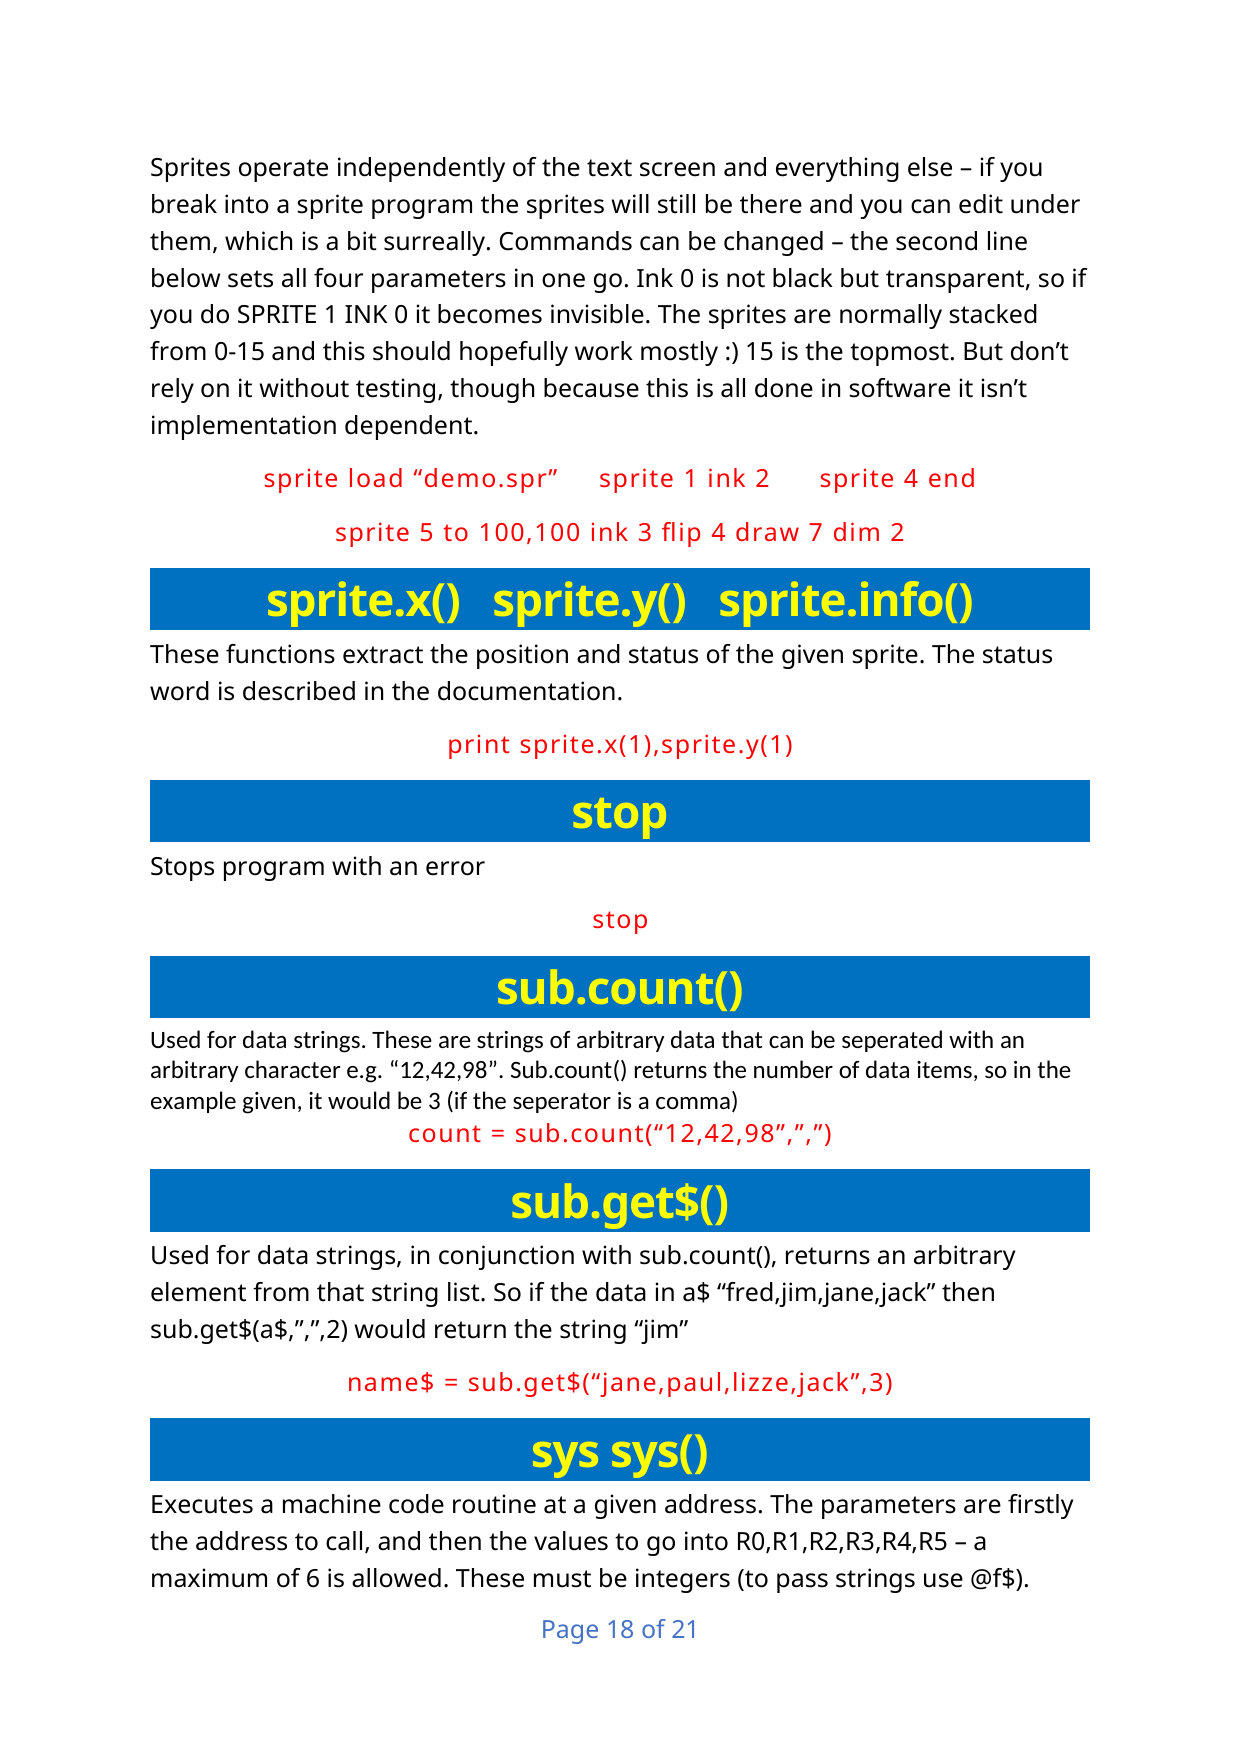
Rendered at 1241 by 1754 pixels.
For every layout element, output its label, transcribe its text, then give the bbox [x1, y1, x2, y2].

subtitle print sprite.x(1),sprite.y(1) [150, 727, 1090, 761]
text Executes a machine code routine at a given address. The parameters are firstly the address to call, and then the values to go into R0,R1,R2,R3,R4,R5 – a maximum of 6 is allowed. These must be integers (to pass strings use @f$). [150, 1487, 1090, 1594]
text Stops program with an error [150, 849, 1090, 883]
subtitle sprite 5 to 100,100 ink 3 flip 4 draw 7 dim 2 [150, 514, 1090, 548]
subtitle name$ = sub.get$(“jane,paul,lizze,jack”,3) [150, 1365, 1090, 1399]
text These functions extract the position and status of the given sprite. The status word is described in the documentation. [150, 636, 1090, 707]
subtitle stop [150, 902, 1090, 936]
title sys sys() [150, 1418, 1090, 1481]
text Used for data strings. These are strings of arbitrary data that can be seperated with an arbitrary character e.g. “12,42,98”. Sub.count() returns the number of data items, so in the example given, it would be 3 (if the seperator is a comma) [150, 1024, 1090, 1116]
subtitle count = sub.count(“12,42,98”,”,”) [150, 1116, 1090, 1150]
title sub.get$() [150, 1169, 1090, 1232]
title sub.count() [150, 956, 1090, 1018]
text Sprites operate independently of the text screen and everything else – if you break into a sprite program the sprites will still be there and you can edit under them, which is a bit surreally. Commands can be changed – the second line below sets all four parameters in one go. Ink 0 is not black but transparent, so if you do SPRITE 1 INK 0 it becomes invisible. The sprites are normally stacked from 0-15 and this should hopefully work mostly :) 15 is the topmost. But don’t rely on it without testing, though because this is all done in software it isn’t implementation dependent. [150, 150, 1090, 441]
title sprite.x() sprite.y() sprite.info() [150, 568, 1090, 630]
title stop [150, 780, 1090, 842]
text Used for data strings, in conjunction with sub.count(), returns an arbitrary element from that string list. So if the data in a$ “fred,jim,jane,jack” then sub.get$(a$,”,”,2) would return the string “jim” [150, 1238, 1090, 1345]
subtitle sprite load “demo.spr” sprite 1 ink 2 sprite 4 end [150, 461, 1090, 495]
